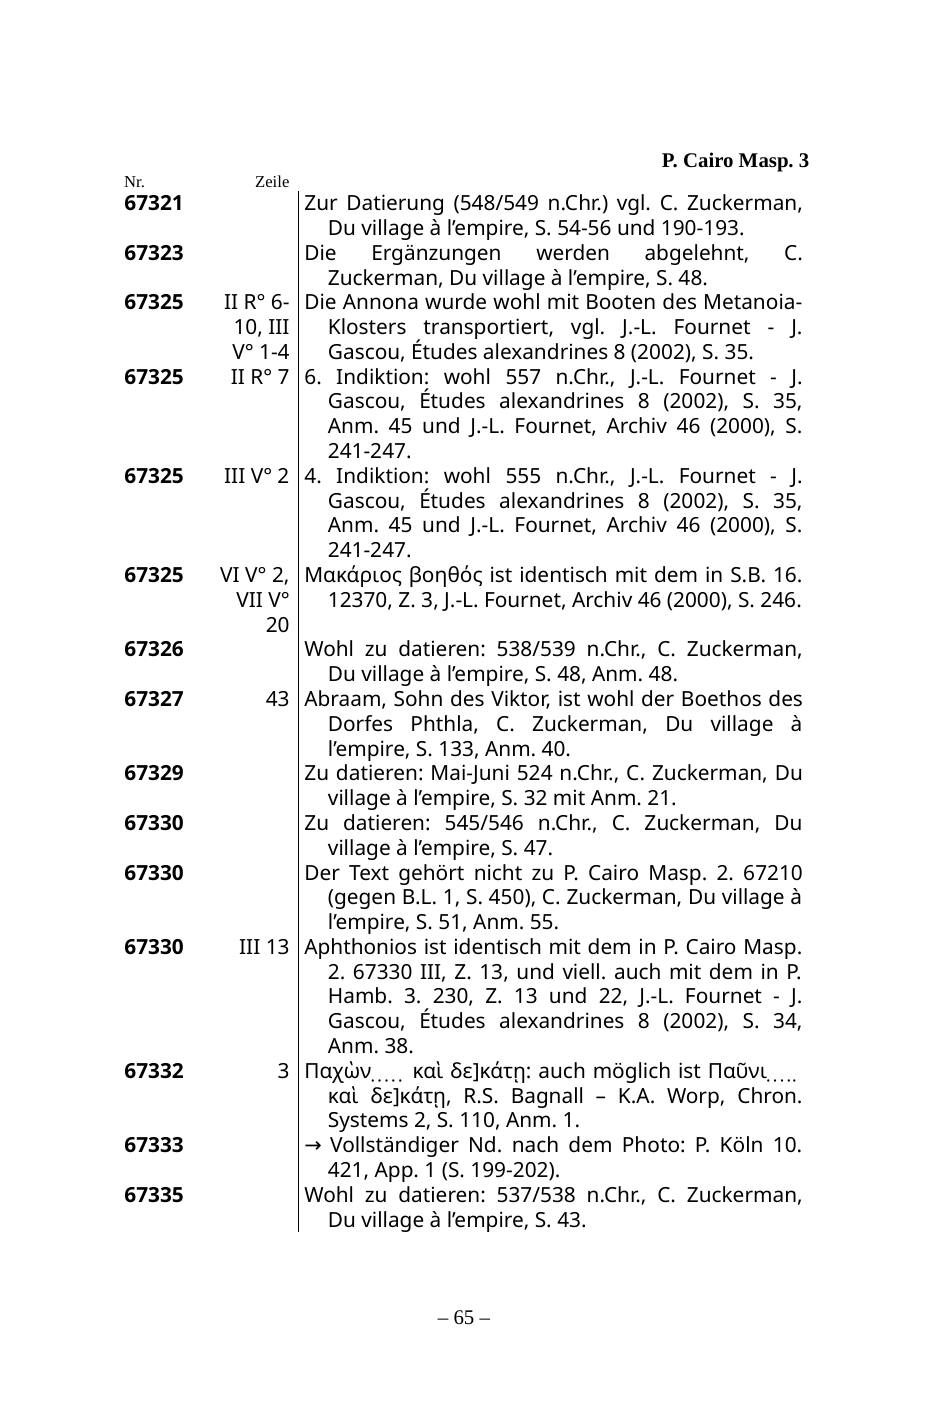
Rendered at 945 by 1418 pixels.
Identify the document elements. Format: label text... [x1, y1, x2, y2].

table_cell II R° 7 [207, 364, 298, 463]
table_cell Zu datieren: Mai-Juni 524 n.Chr., C. Zuckerman, Du village à l’empire, S. 32 mit Anm. 21. [299, 761, 809, 811]
table_cell Die Ergänzungen werden abgelehnt, C. Zuckerman, Du village à l’empire, S. 48. [299, 240, 809, 290]
table_cell Zur Datierung (548/549 n.Chr.) vgl. C. Zuckerman, Du village à l’empire, S. 54-56 und 190-193. [299, 191, 809, 240]
table_cell III 13 [207, 935, 298, 1058]
table_cell 67330 [118, 935, 207, 1058]
table_cell Wohl zu datieren: 537/538 n.Chr., C. Zuckerman, Du village à l’empire, S. 43. [299, 1183, 809, 1232]
table_cell 67333 [118, 1133, 207, 1182]
table_cell [207, 761, 298, 811]
table_cell 67330 [118, 811, 207, 860]
table_cell [207, 860, 298, 934]
table_cell 67325 [118, 290, 207, 364]
table_cell → Vollständiger Nd. nach dem Photo: P. Köln 10. 421, App. 1 (S. 199-202). [299, 1133, 809, 1182]
table_cell [207, 1183, 298, 1232]
table_cell Abraam, Sohn des Viktor, ist wohl der Boethos des Dorfes Phthla, C. Zuckerman, Du village à l’empire, S. 133, Anm. 40. [299, 687, 809, 761]
table_cell 67332 [118, 1059, 207, 1133]
table_cell Παχὼν ̣ ̣ ̣ ̣ ̣ καὶ δε]κάτῃ: auch möglich ist Παῦνι ̣ ̣ ̣ ̣ ̣ καὶ δε]κάτῃ, R.S. Bagnall – K.A. Worp, Chron. Systems 2, S. 110, Anm. 1. [299, 1059, 809, 1133]
table_cell [207, 637, 298, 687]
table_cell III V° 2 [207, 464, 298, 563]
table_cell 67323 [118, 240, 207, 290]
table_cell 67329 [118, 761, 207, 811]
table_cell Aphthonios ist identisch mit dem in P. Cairo Masp. 2. 67330 III, Z. 13, und viell. auch mit dem in P. Hamb. 3. 230, Z. 13 und 22, J.-L. Fournet - J. Gascou, Études alexandrines 8 (2002), S. 34, Anm. 38. [299, 935, 809, 1058]
table_cell 43 [207, 687, 298, 761]
table_cell 67326 [118, 637, 207, 687]
table_cell [207, 240, 298, 290]
table_cell 6. Indiktion: wohl 557 n.Chr., J.-L. Fournet - J. Gascou, Études alexandrines 8 (2002), S. 35, Anm. 45 und J.-L. Fournet, Archiv 46 (2000), S. 241-247. [299, 364, 809, 463]
table_cell 67335 [118, 1183, 207, 1232]
table_cell 3 [207, 1059, 298, 1133]
table_cell Die Annona wurde wohl mit Booten des Metanoia-Klosters transportiert, vgl. J.-L. Fournet - J. Gascou, Études alexandrines 8 (2002), S. 35. [299, 290, 809, 364]
table_cell 67325 [118, 364, 207, 463]
table_cell [207, 1133, 298, 1182]
table_cell 67321 [118, 191, 207, 240]
table_cell Μακάριος βοηθός ist identisch mit dem in S.B. 16. 12370, Z. 3, J.-L. Fournet, Archiv 46 (2000), S. 246. [299, 563, 809, 637]
table_cell Der Text gehört nicht zu P. Cairo Masp. 2. 67210 (gegen B.L. 1, S. 450), C. Zuckerman, Du village à l’empire, S. 51, Anm. 55. [299, 860, 809, 934]
table_cell [207, 811, 298, 860]
table_cell 67330 [118, 860, 207, 934]
table_cell VI V° 2, VII V° 20 [207, 563, 298, 637]
table_cell Wohl zu datieren: 538/539 n.Chr., C. Zuckerman, Du village à l’empire, S. 48, Anm. 48. [299, 637, 809, 687]
table_cell II R° 6-10, III V° 1-4 [207, 290, 298, 364]
table_cell 67325 [118, 563, 207, 637]
table_cell 67327 [118, 687, 207, 761]
table_cell 67325 [118, 464, 207, 563]
table_cell 4. Indiktion: wohl 555 n.Chr., J.-L. Fournet - J. Gascou, Études alexandrines 8 (2002), S. 35, Anm. 45 und J.-L. Fournet, Archiv 46 (2000), S. 241-247. [299, 464, 809, 563]
table_cell [207, 191, 298, 240]
table_cell Zu datieren: 545/546 n.Chr., C. Zuckerman, Du village à l’empire, S. 47. [299, 811, 809, 860]
